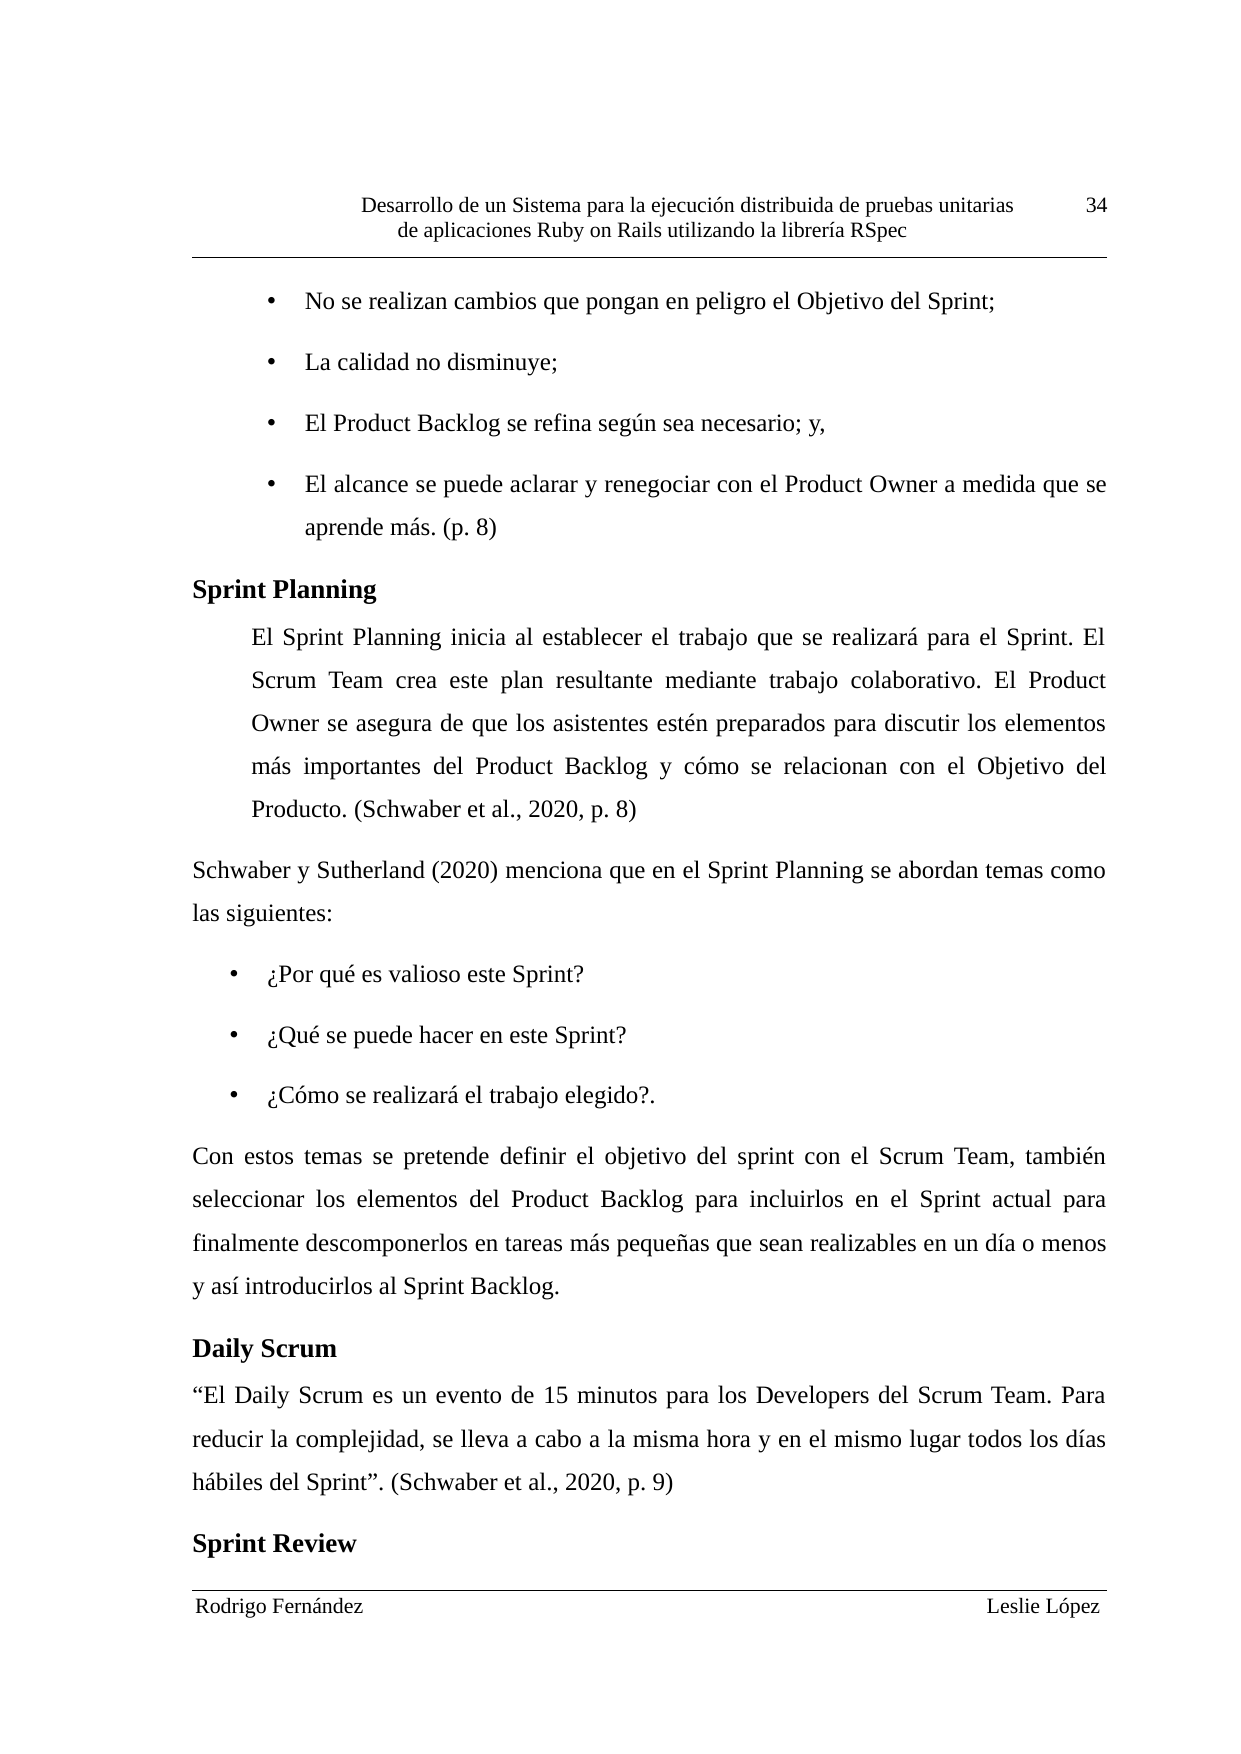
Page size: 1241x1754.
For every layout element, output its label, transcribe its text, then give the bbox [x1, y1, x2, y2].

list Sprint Planning [192, 573, 1107, 604]
list “El Daily Scrum es un evento de 15 minutos para los Developers del Scrum Team. Para reducir la complejidad, se lleva a cabo a la misma hora y en el mismo lugar todos los días hábiles del Sprint”. (Schwaber et al., 2020, p. 9)⁠ [192, 1381, 1107, 1496]
list ¿Qué se puede hacer en este Sprint? [229, 1020, 1107, 1048]
text Con estos temas se pretende definir el objetivo del sprint con el Scrum Team, también seleccionar los elementos del Product Backlog para incluirlos en el Sprint actual para finalmente descomponerlos en tareas más pequeñas que sean realizables en un día o menos y así introducirlos al Sprint Backlog. [192, 1141, 1107, 1299]
list No se realizan cambios que pongan en peligro el Objetivo del Sprint; [267, 286, 1107, 315]
list ¿Por qué es valioso este Sprint? [229, 959, 1107, 988]
list La calidad no disminuye; [267, 347, 1107, 376]
list El Product Backlog se refina según sea necesario; y, [267, 408, 1107, 437]
text Schwaber y Sutherland (2020)⁠ menciona que en el Sprint Planning se abordan temas como las siguientes: [192, 855, 1107, 927]
list Daily Scrum [192, 1332, 1107, 1363]
list ¿Cómo se realizará el trabajo elegido?. [229, 1081, 1107, 1109]
list Sprint Review [192, 1528, 1107, 1559]
list El alcance se puede aclarar y renegociar con el Product Owner a medida que se aprende más. (p. 8) [267, 469, 1107, 541]
text El Sprint Planning inicia al establecer el trabajo que se realizará para el Sprint. El Scrum Team crea este plan resultante mediante trabajo colaborativo. El Product Owner se asegura de que los asistentes estén preparados para discutir los elementos más importantes del Product Backlog y cómo se relacionan con el Objetivo del Producto. (Schwaber et al., 2020, p. 8) [251, 622, 1107, 823]
